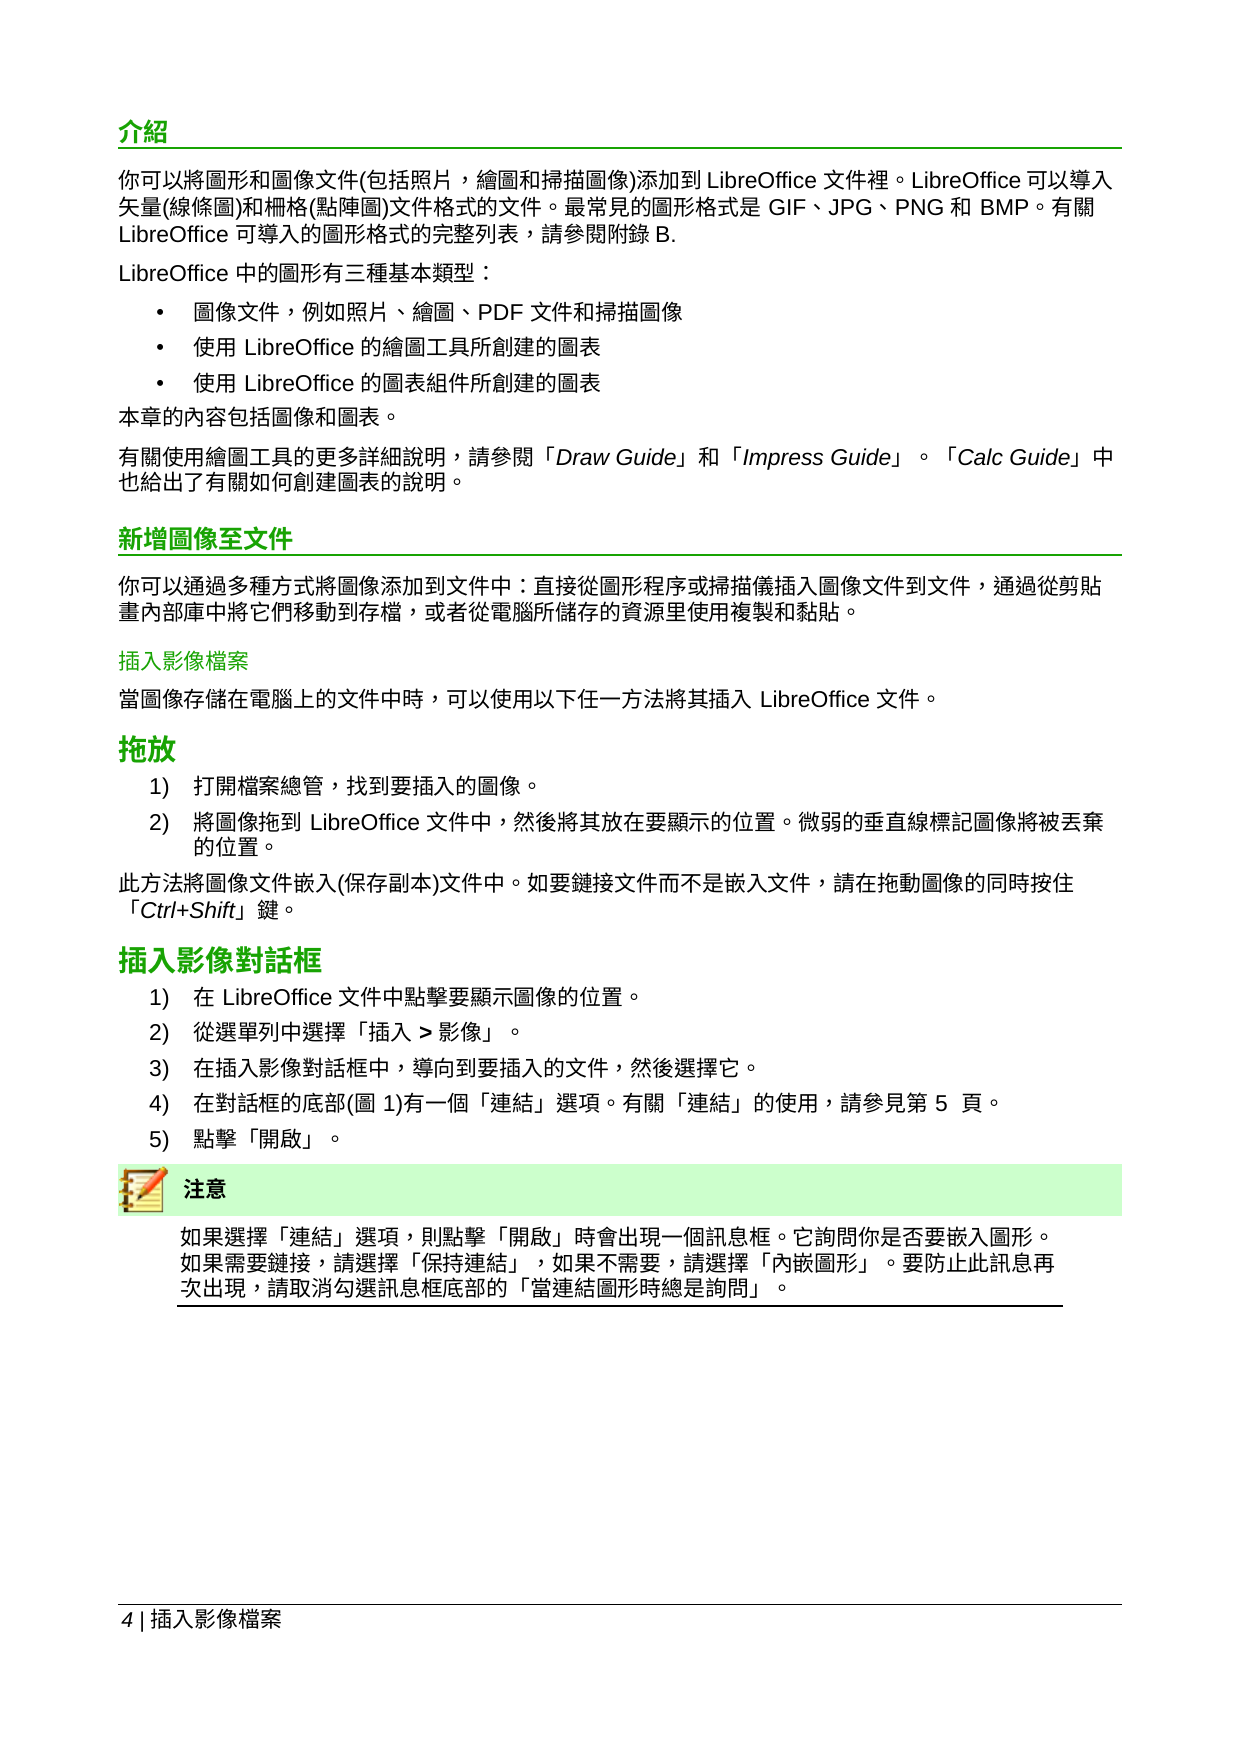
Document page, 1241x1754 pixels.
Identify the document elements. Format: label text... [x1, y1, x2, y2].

list 在對話框的底部(圖 1)有一個「連結」選項。有關「連結」的使用，請參見第 5 頁。 [169, 1090, 1122, 1117]
subtitle 插入影像檔案 [118, 649, 1122, 674]
text 如果選擇「連結」選項，則點擊「開啟」時會出現一個訊息框。它詢問你是否要嵌入圖形。如果需要鏈接，請選擇「保持連結」，如果不需要，請選擇「內嵌圖形」。要防止此訊息再次出現，請取消勾選訊息框底部的「當連結圖形時總是詢問」。 [177, 1222, 1063, 1305]
list 使用 LibreOffice 的繪圖工具所創建的圖表 [156, 334, 1122, 361]
picture [119, 1165, 170, 1216]
subtitle 注意 [118, 1164, 1122, 1216]
list 在 LibreOffice 文件中點擊要顯示圖像的位置。 [169, 984, 1122, 1010]
subtitle 拖放 [118, 733, 1122, 767]
text 你可以將圖形和圖像文件(包括照片，繪圖和掃描圖像)添加到LibreOffice 文件裡。LibreOffice可以導入矢量(線條圖)和柵格(點陣圖)文件格式的文件。最常見的圖形格式是 GIF、JPG、PNG 和 BMP。有關 LibreOffice 可導入的圖形格式的完整列表，請參閱附錄B. [118, 167, 1122, 247]
list 點擊「開啟」。 [169, 1126, 1122, 1152]
subtitle 新增圖像至文件 [118, 525, 1122, 554]
subtitle 插入影像對話框 [118, 944, 1122, 978]
list 使用 LibreOffice 的圖表組件所創建的圖表 [156, 370, 1122, 397]
text 你可以通過多種方式將圖像添加到文件中：直接從圖形程序或掃描儀插入圖像文件到文件，通過從剪貼畫內部庫中將它們移動到存檔，或者從電腦所儲存的資源里使用複製和黏貼。 [118, 574, 1122, 625]
list 將圖像拖到 LibreOffice 文件中，然後將其放在要顯示的位置。微弱的垂直線標記圖像將被丟棄的位置。 [169, 809, 1122, 861]
list 圖像文件，例如照片、繪圖、PDF 文件和掃描圖像 [156, 299, 1122, 326]
list LibreOffice 中的圖形有三種基本類型： [118, 260, 1122, 286]
list 打開檔案總管，找到要插入的圖像。 [169, 773, 1122, 800]
text 當圖像存儲在電腦上的文件中時，可以使用以下任一方法將其插入 LibreOffice 文件。 [118, 686, 1122, 713]
text 本章的內容包括圖像和圖表。 [118, 405, 1122, 431]
subtitle 介紹 [118, 118, 1122, 147]
text 有關使用繪圖工具的更多詳細說明，請參閱「Draw Guide」和「Impress Guide」。「Calc Guide」中也給出了有關如何創建圖表的說明。 [118, 443, 1122, 496]
text 此方法將圖像文件嵌入(保存副本)文件中。如要鏈接文件而不是嵌入文件，請在拖動圖像的同時按住「Ctrl+Shift」鍵。 [118, 870, 1122, 923]
list 從選單列中選擇「插入 > 影像」。 [169, 1019, 1122, 1046]
list 在插入影像對話框中，導向到要插入的文件，然後選擇它。 [169, 1055, 1122, 1081]
